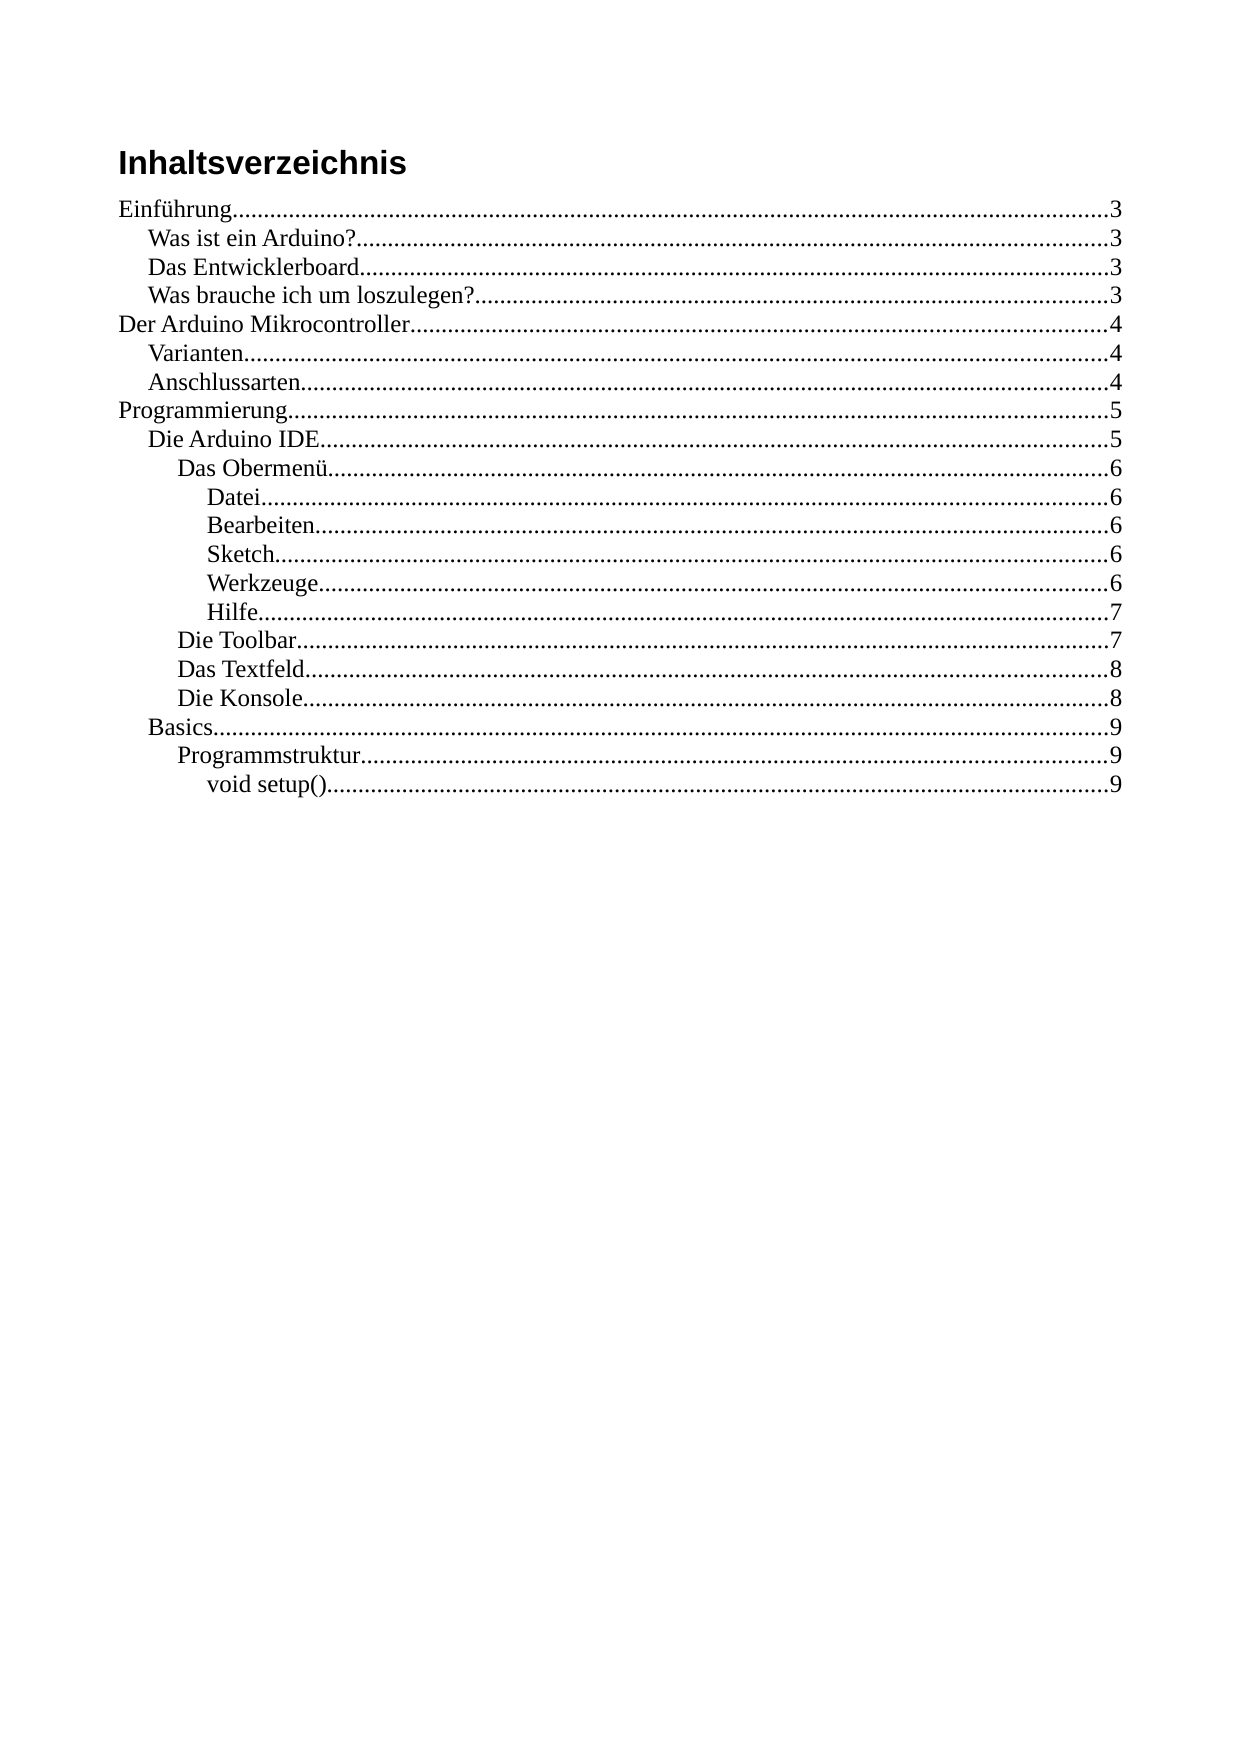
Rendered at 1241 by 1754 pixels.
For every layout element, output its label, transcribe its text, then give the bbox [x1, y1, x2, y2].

subtitle Inhaltsverzeichnis [118, 143, 1122, 182]
text Der Arduino Mikrocontroller 4 [118, 309, 1122, 338]
text Die Toolbar 7 [177, 625, 1122, 654]
text Programmierung 5 [118, 395, 1122, 424]
text Programmstruktur 9 [177, 740, 1122, 769]
text Basics 9 [148, 712, 1122, 740]
text Werkzeuge 6 [207, 568, 1122, 597]
text Varianten 4 [148, 338, 1122, 367]
text Die Konsole 8 [177, 683, 1122, 712]
text Anschlussarten 4 [148, 367, 1122, 395]
text Datei 6 [207, 482, 1122, 510]
text Was brauche ich um loszulegen? 3 [148, 280, 1122, 309]
text Die Arduino IDE 5 [148, 424, 1122, 453]
text Das Obermenü 6 [177, 453, 1122, 482]
text Was ist ein Arduino? 3 [148, 223, 1122, 252]
text Bearbeiten 6 [207, 510, 1122, 539]
text Das Entwicklerboard 3 [148, 252, 1122, 280]
text Sketch 6 [207, 539, 1122, 568]
text void setup() 9 [207, 769, 1122, 798]
text Einführung 3 [118, 194, 1122, 223]
text Hilfe 7 [207, 597, 1122, 625]
text Das Textfeld 8 [177, 654, 1122, 683]
